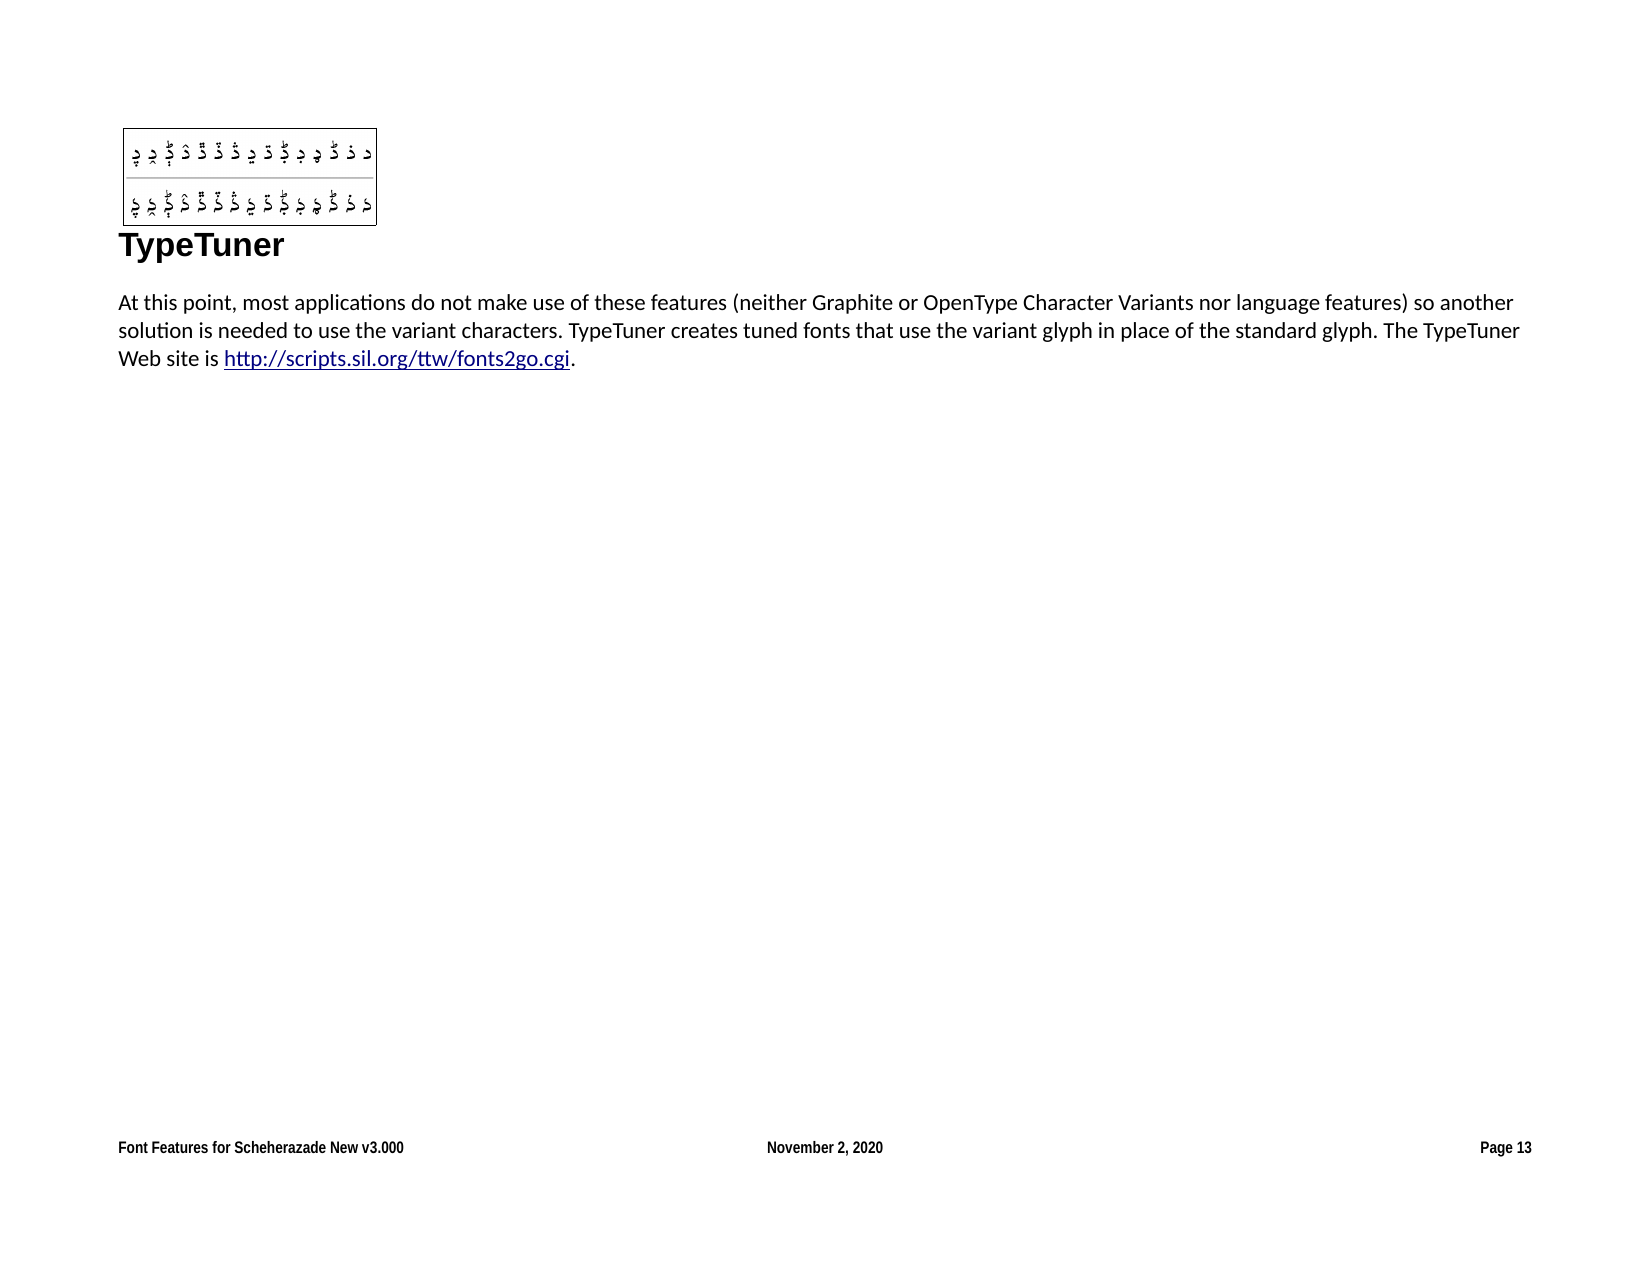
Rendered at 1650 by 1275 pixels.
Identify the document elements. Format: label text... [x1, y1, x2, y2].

text At this point, most applications do not make use of these features (neither Graphite or OpenType Character Variants nor language features) so another solution is needed to use the variant characters. TypeTuner creates tuned fonts that use the variant glyph in place of the standard glyph. The TypeTuner Web site is http://scripts.sil.org/ttw/fonts2go.cgi. [118, 288, 1532, 372]
picture [126, 130, 374, 223]
subtitle TypeTuner [118, 118, 1532, 264]
